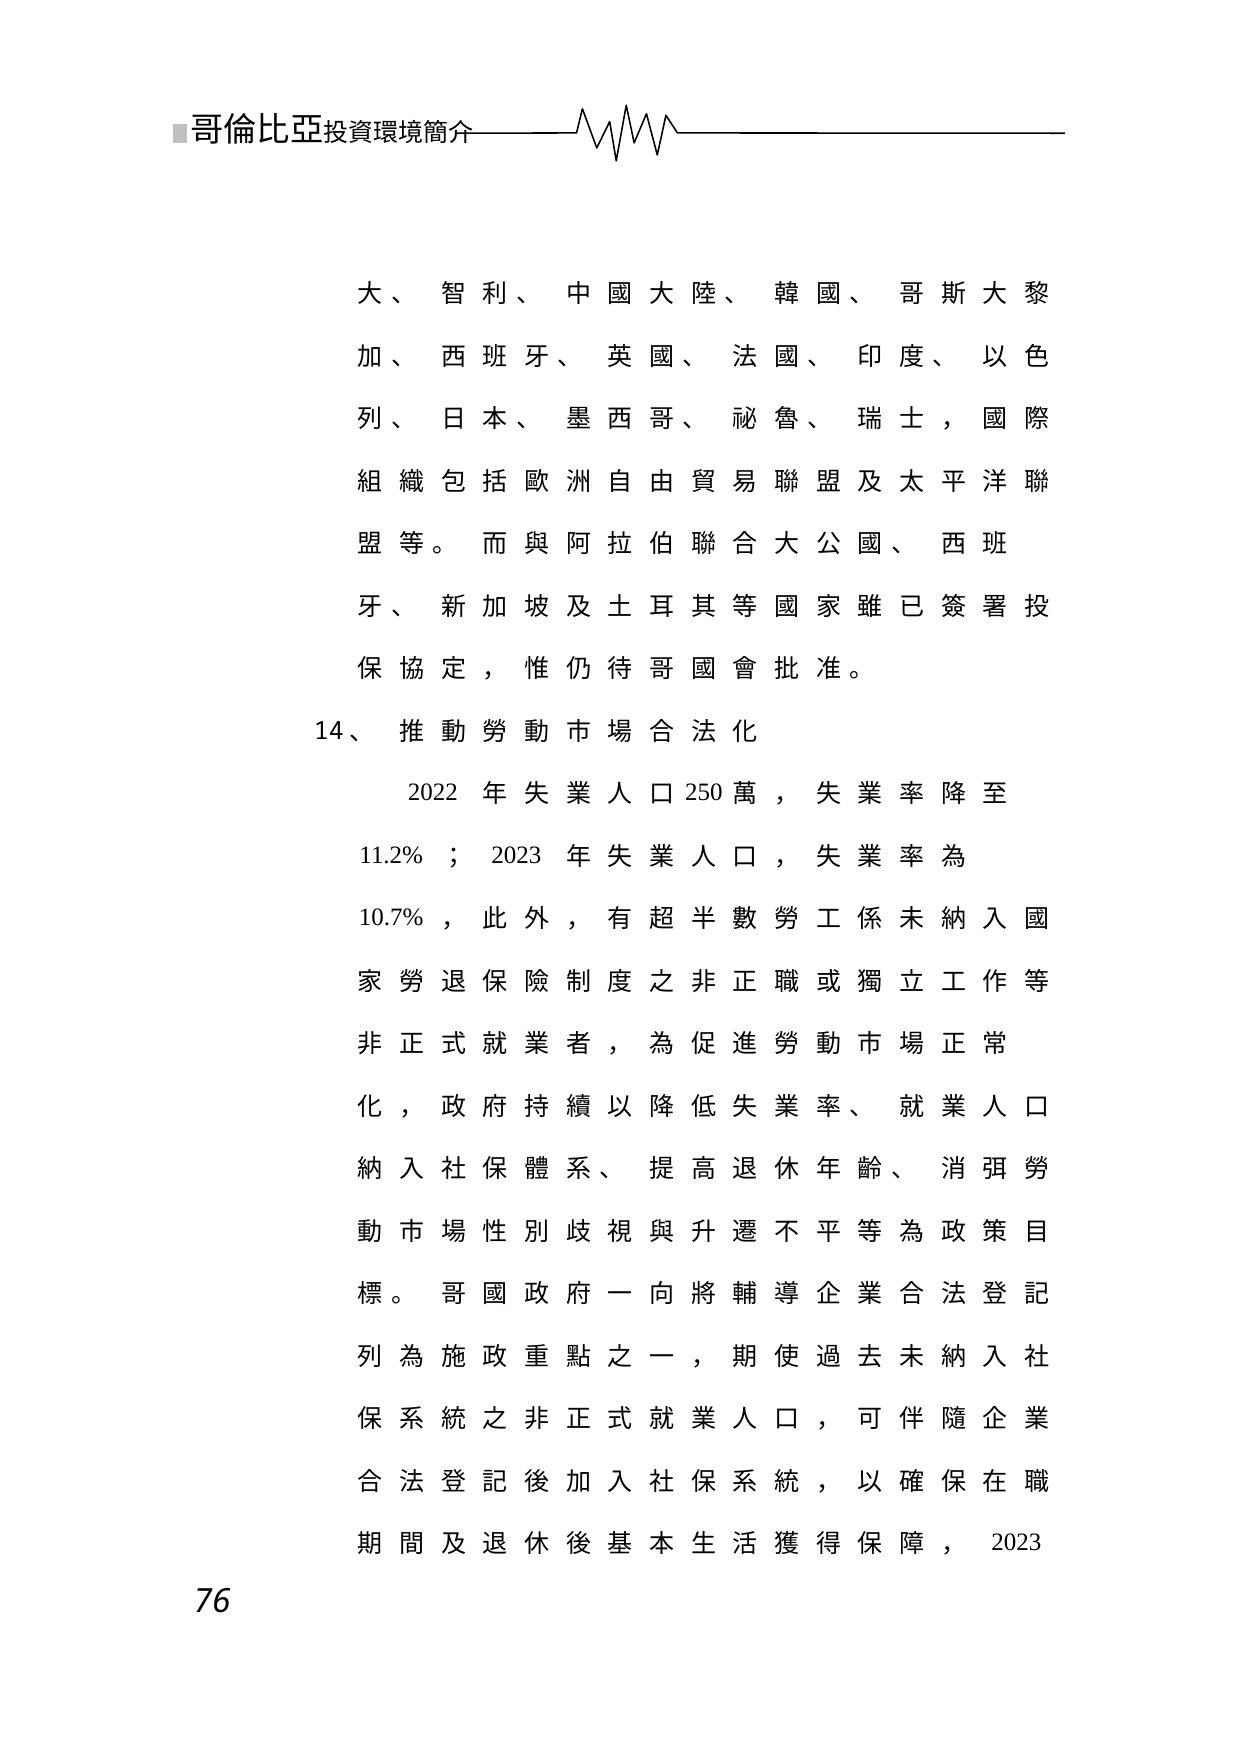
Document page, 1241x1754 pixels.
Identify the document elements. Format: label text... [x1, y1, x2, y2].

text 14、推動勞動市場合法化 [281, 688, 1058, 750]
text 大、智利、中國大陸、韓國、哥斯大黎加、西班牙、英國、法國、印度、以色列、日本、墨西哥、祕魯、瑞士，國際組織包括歐洲自由貿易聯盟及太平洋聯盟等。而與阿拉伯聯合大公國、西班牙、新加坡及土耳其等國家雖已簽署投保協定，惟仍待哥國會批准。 [330, 250, 1058, 688]
text 2022年失業人口250萬，失業率降至11.2%；2023年失業人口，失業率為10.7%，此外，有超半數勞工係未納入國家勞退保險制度之非正職或獨立工作等非正式就業者，為促進勞動市場正常化，政府持續以降低失業率、就業人口納入社保體系、提高退休年齡、消弭勞動市場性別歧視與升遷不平等為政策目標。哥國政府一向將輔導企業合法登記列為施政重點之一，期使過去未納入社保系統之非正式就業人口，可伴隨企業合法登記後加入社保系統，以確保在職期間及退休後基本生活獲得保障，2023 [330, 750, 1058, 1563]
